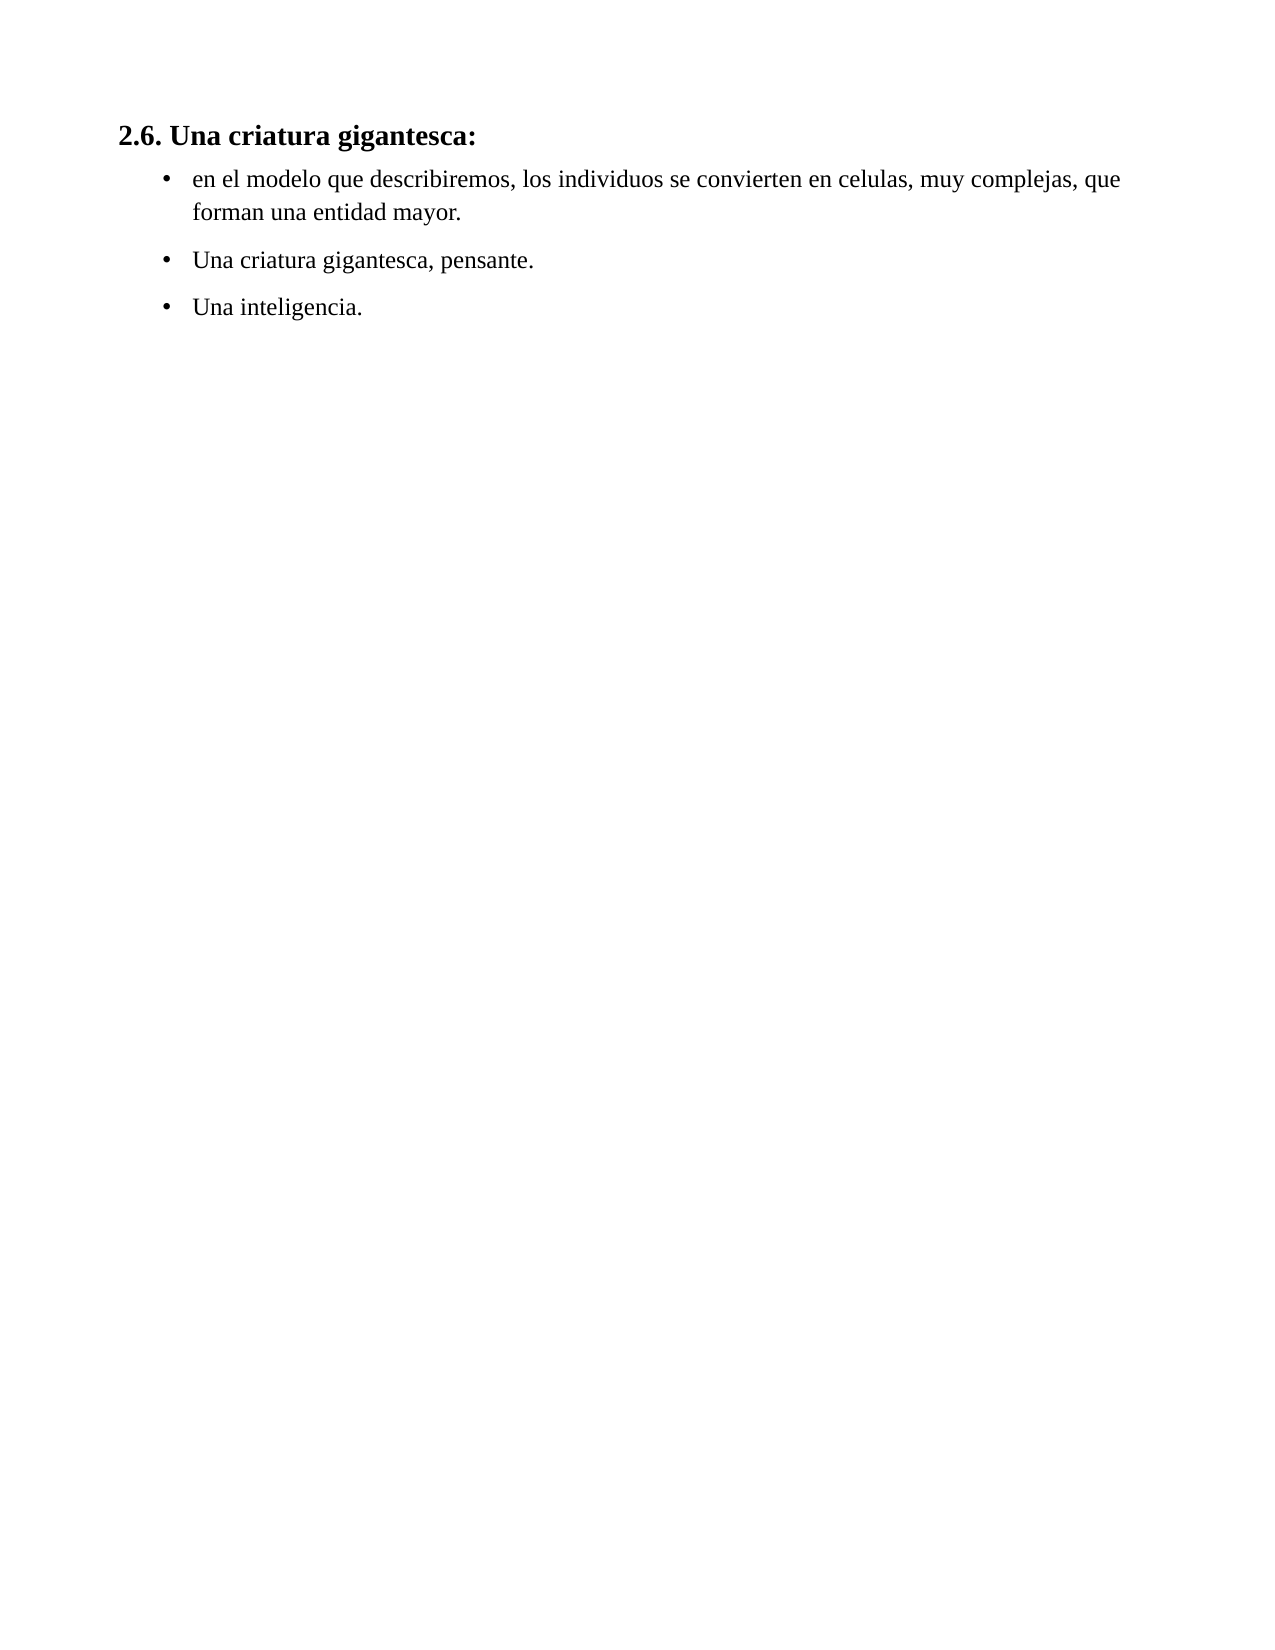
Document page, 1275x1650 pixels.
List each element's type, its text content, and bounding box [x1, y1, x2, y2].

subtitle 2.6. Una criatura gigantesca: [118, 118, 1157, 152]
list Una inteligencia. [162, 292, 1157, 321]
list en el modelo que describiremos, los individuos se convierten en celulas, muy complejas, que forman una entidad mayor. [162, 164, 1157, 226]
list Una criatura gigantesca, pensante. [162, 245, 1157, 273]
